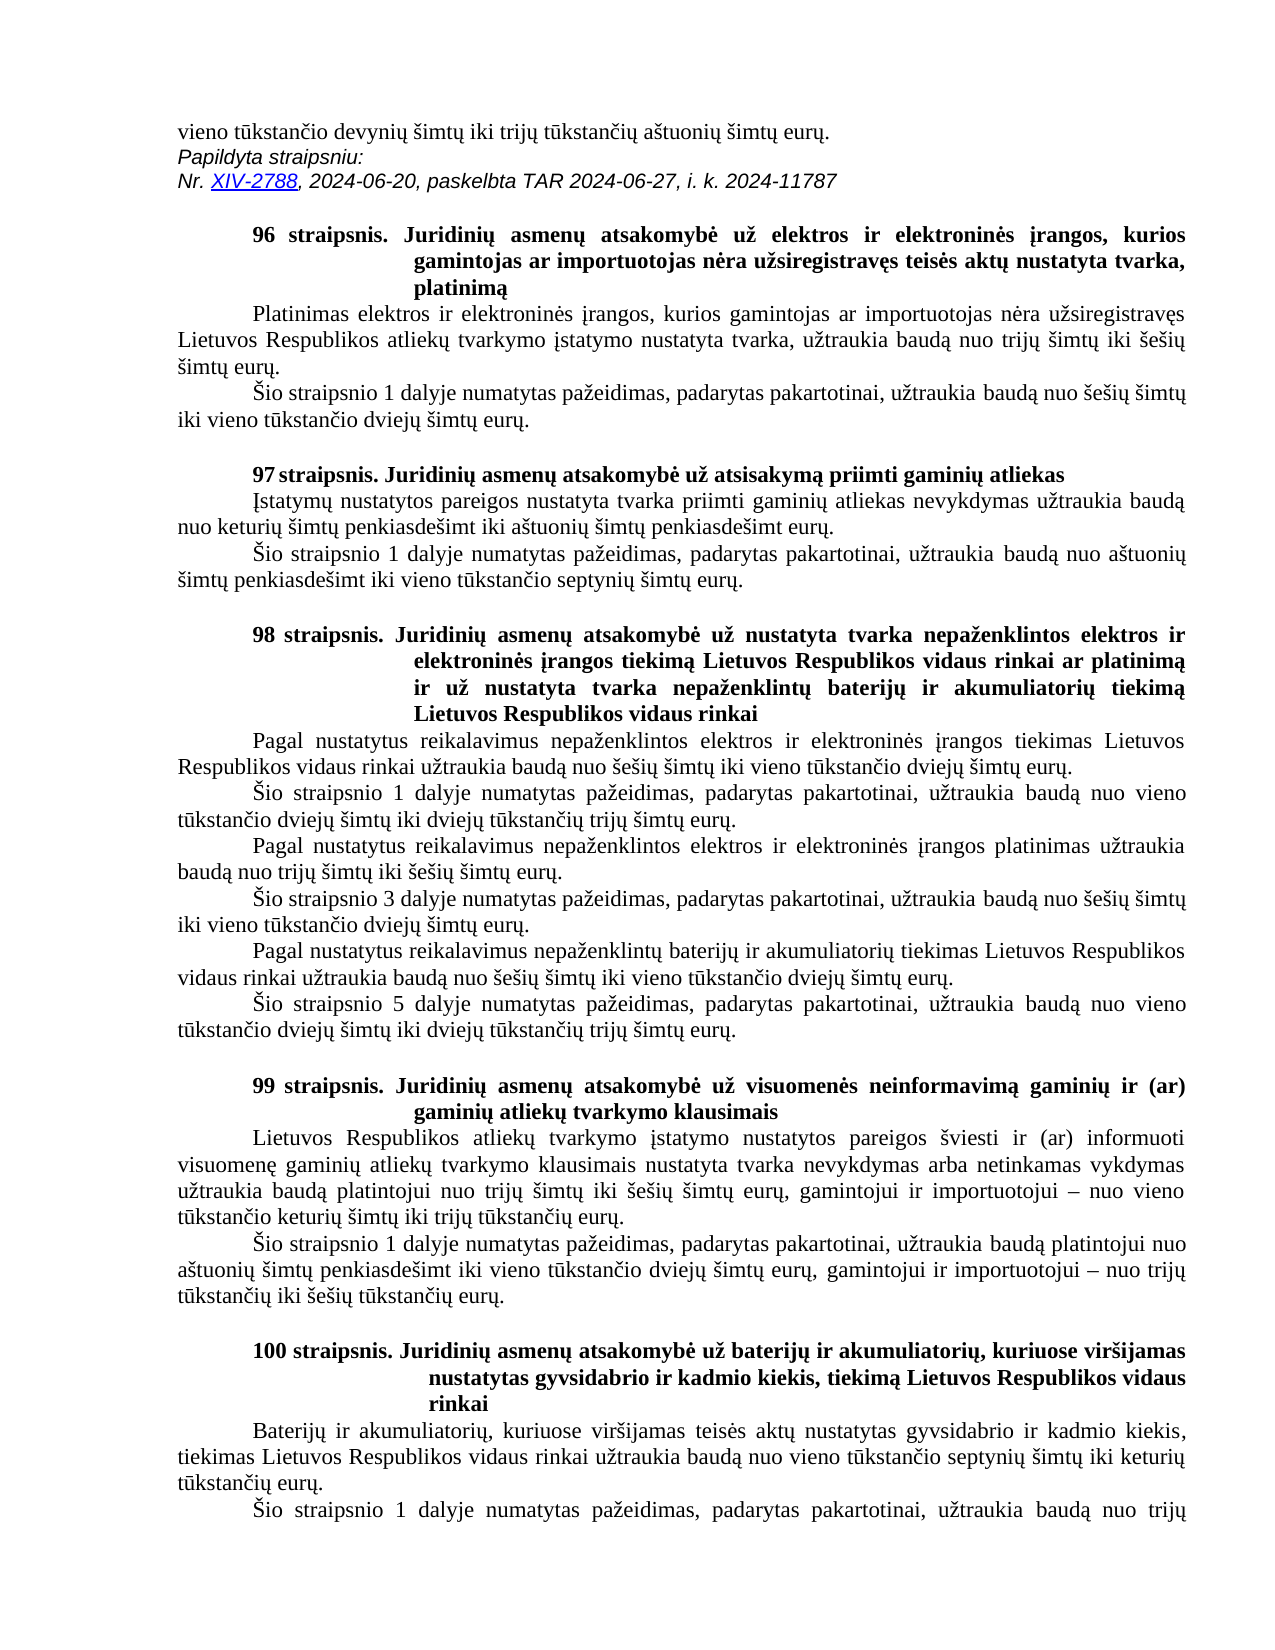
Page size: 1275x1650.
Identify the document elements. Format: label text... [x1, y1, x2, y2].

text vieno tūkstančio devynių šimtų iki trijų tūkstančių aštuonių šimtų eurų. [177, 118, 1186, 144]
text 100 straipsnis. Juridinių asmenų atsakomybė už baterijų ir akumuliatorių, kuriuose viršijamas nustatytas gyvsidabrio ir kadmio kiekis, tiekimą Lietuvos Respublikos vidaus rinkai [252, 1338, 1186, 1417]
text Nr. XIV-2788, 2024-06-20, paskelbta TAR 2024-06-27, i. k. 2024-11787 [177, 168, 1186, 192]
text Šio straipsnio 1 dalyje numatytas pažeidimas, padarytas pakartotinai, užtraukia baudą nuo aštuonių šimtų penkiasdešimt iki vieno tūkstančio septynių šimtų eurų. [177, 540, 1186, 592]
text Šio straipsnio 1 dalyje numatytas pažeidimas, padarytas pakartotinai, užtraukia baudą nuo šešių šimtų iki vieno tūkstančio dviejų šimtų eurų. [177, 379, 1186, 432]
text Platinimas elektros ir elektroninės įrangos, kurios gamintojas ar importuotojas nėra užsiregistravęs Lietuvos Respublikos atliekų tvarkymo įstatymo nustatyta tvarka, užtraukia baudą nuo trijų šimtų iki šešių šimtų eurų. [177, 300, 1186, 379]
text Šio straipsnio 3 dalyje numatytas pažeidimas, padarytas pakartotinai, užtraukia baudą nuo šešių šimtų iki vieno tūkstančio dviejų šimtų eurų. [177, 885, 1186, 937]
text 97 straipsnis. Juridinių asmenų atsakomybė už atsisakymą priimti gaminių atliekas [177, 461, 1186, 487]
text Šio straipsnio 1 dalyje numatytas pažeidimas, padarytas pakartotinai, užtraukia baudą platintojui nuo aštuonių šimtų penkiasdešimt iki vieno tūkstančio dviejų šimtų eurų, gamintojui ir importuotojui – nuo trijų tūkstančių iki šešių tūkstančių eurų. [177, 1230, 1186, 1309]
text Baterijų ir akumuliatorių, kuriuose viršijamas teisės aktų nustatytas gyvsidabrio ir kadmio kiekis, tiekimas Lietuvos Respublikos vidaus rinkai užtraukia baudą nuo vieno tūkstančio septynių šimtų iki keturių tūkstančių eurų. [177, 1417, 1186, 1496]
text Pagal nustatytus reikalavimus nepaženklintos elektros ir elektroninės įrangos tiekimas Lietuvos Respublikos vidaus rinkai užtraukia baudą nuo šešių šimtų iki vieno tūkstančio dviejų šimtų eurų. [177, 727, 1186, 779]
text Šio straipsnio 1 dalyje numatytas pažeidimas, padarytas pakartotinai, užtraukia baudą nuo trijų [177, 1496, 1186, 1522]
text Įstatymų nustatytos pareigos nustatyta tvarka priimti gaminių atliekas nevykdymas užtraukia baudą nuo keturių šimtų penkiasdešimt iki aštuonių šimtų penkiasdešimt eurų. [177, 487, 1186, 540]
text Pagal nustatytus reikalavimus nepaženklintų baterijų ir akumuliatorių tiekimas Lietuvos Respublikos vidaus rinkai užtraukia baudą nuo šešių šimtų iki vieno tūkstančio dviejų šimtų eurų. [177, 937, 1186, 990]
text 96 straipsnis. Juridinių asmenų atsakomybė už elektros ir elektroninės įrangos, kurios gamintojas ar importuotojas nėra užsiregistravęs teisės aktų nustatyta tvarka, platinimą [252, 221, 1186, 300]
text 99 straipsnis. Juridinių asmenų atsakomybė už visuomenės neinformavimą gaminių ir (ar) gaminių atliekų tvarkymo klausimais [252, 1072, 1186, 1124]
text 98 straipsnis. Juridinių asmenų atsakomybė už nustatyta tvarka nepaženklintos elektros ir elektroninės įrangos tiekimą Lietuvos Respublikos vidaus rinkai ar platinimą ir už nustatyta tvarka nepaženklintų baterijų ir akumuliatorių tiekimą Lietuvos Respublikos vidaus rinkai [252, 621, 1186, 727]
text Pagal nustatytus reikalavimus nepaženklintos elektros ir elektroninės įrangos platinimas užtraukia baudą nuo trijų šimtų iki šešių šimtų eurų. [177, 832, 1186, 885]
text Papildyta straipsniu: [177, 144, 1186, 168]
text Lietuvos Respublikos atliekų tvarkymo įstatymo nustatytos pareigos šviesti ir (ar) informuoti visuomenę gaminių atliekų tvarkymo klausimais nustatyta tvarka nevykdymas arba netinkamas vykdymas užtraukia baudą platintojui nuo trijų šimtų iki šešių šimtų eurų, gamintojui ir importuotojui – nuo vieno tūkstančio keturių šimtų iki trijų tūkstančių eurų. [177, 1124, 1186, 1230]
text Šio straipsnio 1 dalyje numatytas pažeidimas, padarytas pakartotinai, užtraukia baudą nuo vieno tūkstančio dviejų šimtų iki dviejų tūkstančių trijų šimtų eurų. [177, 779, 1186, 832]
text Šio straipsnio 5 dalyje numatytas pažeidimas, padarytas pakartotinai, užtraukia baudą nuo vieno tūkstančio dviejų šimtų iki dviejų tūkstančių trijų šimtų eurų. [177, 990, 1186, 1043]
